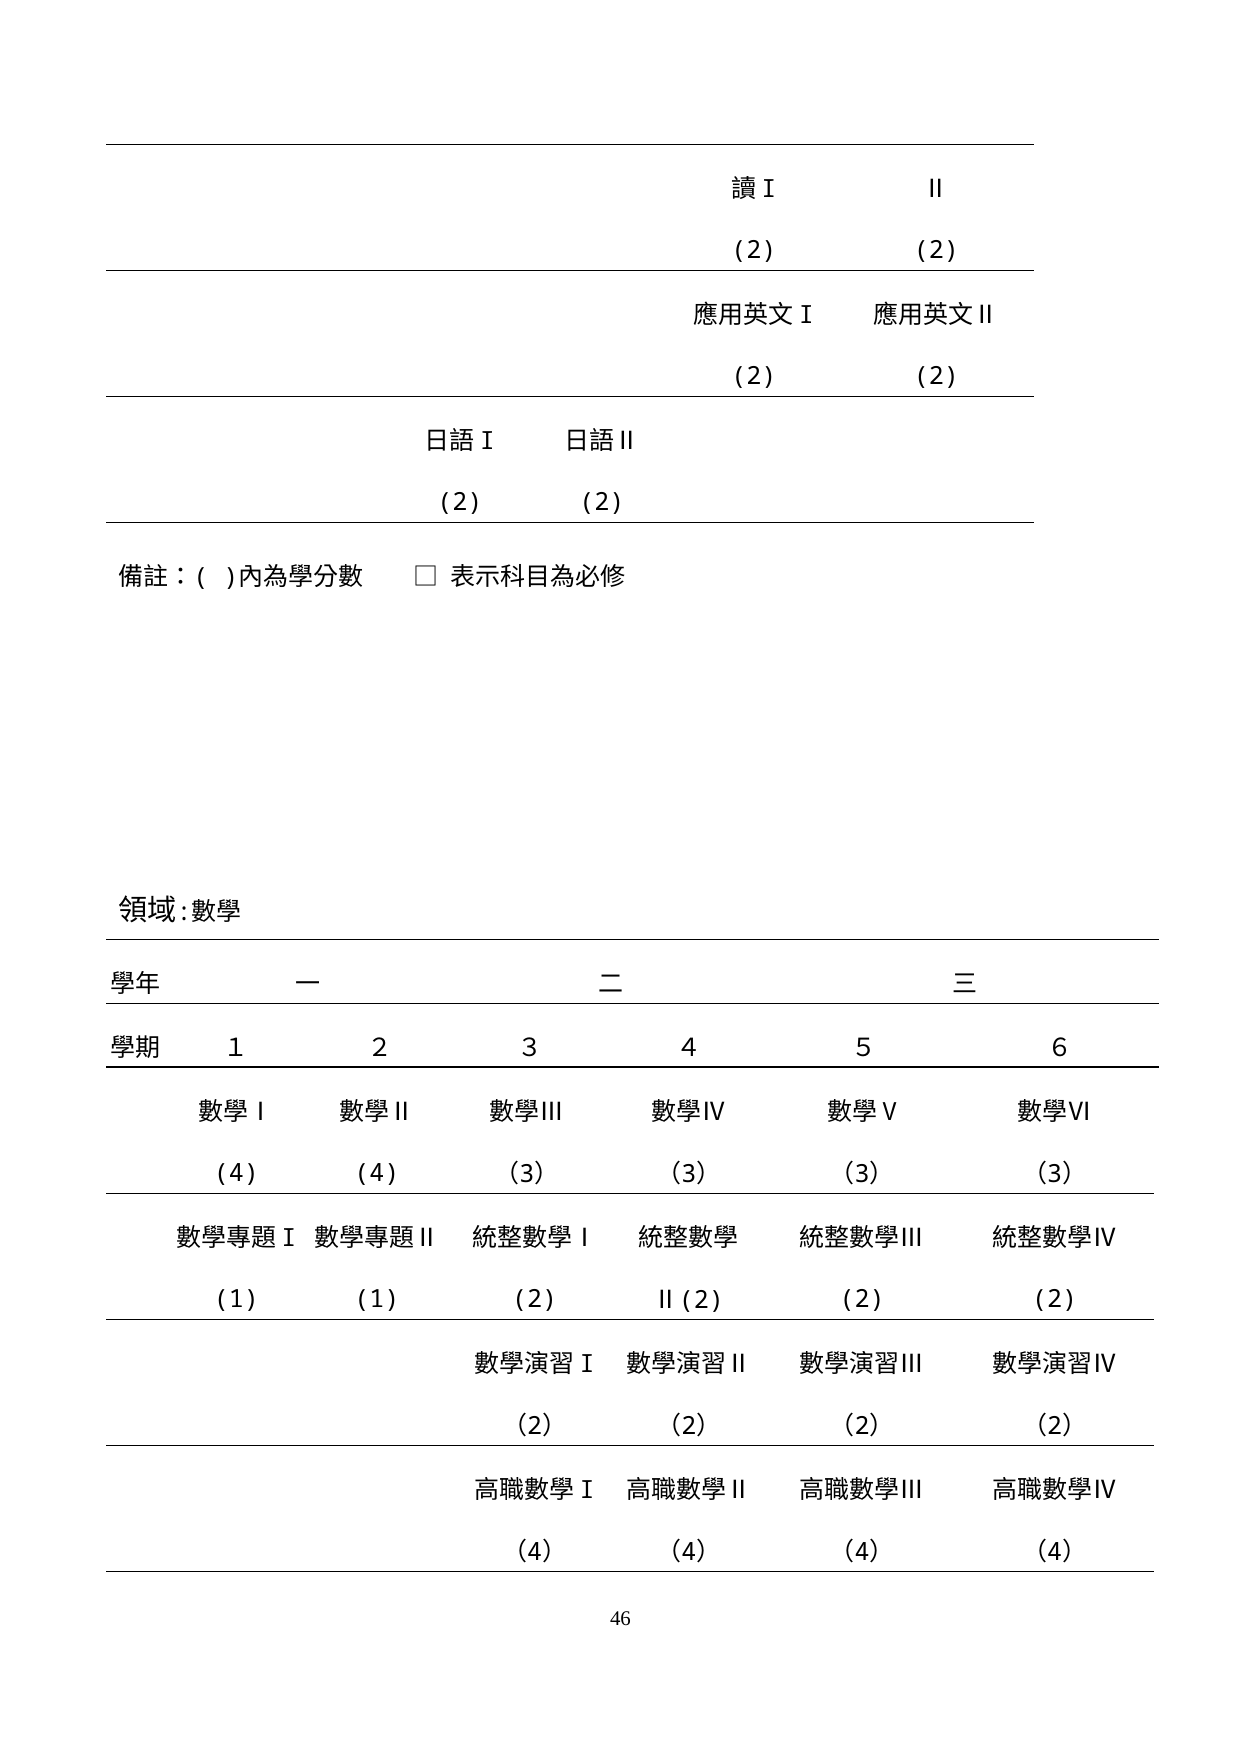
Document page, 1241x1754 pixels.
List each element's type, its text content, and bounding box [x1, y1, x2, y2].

table_cell 統整數學Ⅰ (2) [445, 1194, 608, 1318]
table_cell [534, 145, 670, 269]
table_cell [534, 271, 670, 396]
table_cell 學期 [106, 1004, 164, 1066]
table_cell [164, 397, 268, 522]
table_cell [1154, 1445, 1159, 1571]
table_cell 日語I (2) [385, 397, 534, 522]
table_cell [106, 271, 164, 396]
table_cell 數學演習Ⅳ （2） [954, 1320, 1154, 1444]
table_cell [106, 145, 164, 269]
table_cell ２ [308, 1004, 452, 1066]
table_cell １ [164, 1004, 308, 1066]
table_cell 數學專題Ⅱ (1) [308, 1194, 445, 1318]
table_cell [1154, 1068, 1159, 1192]
table_cell [106, 1194, 164, 1318]
table_cell [268, 271, 385, 396]
table_cell 讀I (2) [670, 145, 837, 269]
table_cell [106, 1068, 164, 1192]
table_cell 應用英文I (2) [670, 271, 837, 396]
table_cell 高職數學Ⅳ （4） [954, 1446, 1154, 1571]
table_cell 數學Ⅱ (4) [308, 1068, 445, 1192]
table_cell 數學Ⅲ （3） [445, 1068, 608, 1192]
table_cell [308, 1320, 445, 1444]
table_cell [385, 271, 534, 396]
table_cell 日語Ⅱ (2) [534, 397, 670, 522]
table_cell [268, 145, 385, 269]
table_cell 數學Ⅳ （3） [608, 1068, 769, 1192]
table_cell [1154, 1319, 1159, 1444]
table_cell 高職數學I （4） [445, 1446, 608, 1571]
table_header 學年 [106, 940, 164, 1003]
table_cell [308, 1446, 445, 1571]
table_cell 數學Ⅰ (4) [164, 1068, 308, 1192]
table_cell [385, 145, 534, 269]
table_cell [164, 1446, 308, 1571]
table_cell [106, 1320, 164, 1444]
table_cell [1154, 1193, 1159, 1318]
table_cell ６ [959, 1004, 1159, 1066]
table_cell 數學演習Ⅱ （2） [608, 1320, 769, 1444]
table_cell 統整數學Ⅱ(2) [608, 1194, 769, 1318]
table_cell ４ [608, 1004, 769, 1066]
table_cell [838, 397, 1034, 522]
table_cell [106, 1446, 164, 1571]
table_cell [670, 397, 837, 522]
table_cell [164, 271, 268, 396]
table_cell 高職數學Ⅲ （4） [769, 1446, 954, 1571]
table_cell 數學演習I （2） [445, 1320, 608, 1444]
table_cell 數學專題I (1) [164, 1194, 308, 1318]
table_header 一 [164, 940, 452, 1003]
table_cell 應用英文Ⅱ (2) [838, 271, 1034, 396]
table_header 三 [769, 940, 1159, 1003]
table_cell ５ [769, 1004, 959, 1066]
table_cell Ⅱ (2) [838, 145, 1034, 269]
text 領域:數學 [118, 866, 1122, 929]
table_cell [164, 1320, 308, 1444]
table_cell 統整數學Ⅲ (2) [769, 1194, 954, 1318]
table_header 二 [452, 940, 769, 1003]
table_cell 高職數學Ⅱ （4） [608, 1446, 769, 1571]
table_cell [164, 145, 268, 269]
table_cell 數學V （3） [769, 1068, 954, 1192]
table_cell [106, 397, 164, 522]
table_cell [268, 397, 385, 522]
table_cell ３ [452, 1004, 608, 1066]
table_cell 數學演習Ⅲ （2） [769, 1320, 954, 1444]
text 備註：( )內為學分數 □ 表示科目為必修 [118, 533, 1122, 596]
table_cell 統整數學Ⅳ (2) [954, 1194, 1154, 1318]
table_cell 數學Ⅵ （3） [954, 1068, 1154, 1192]
